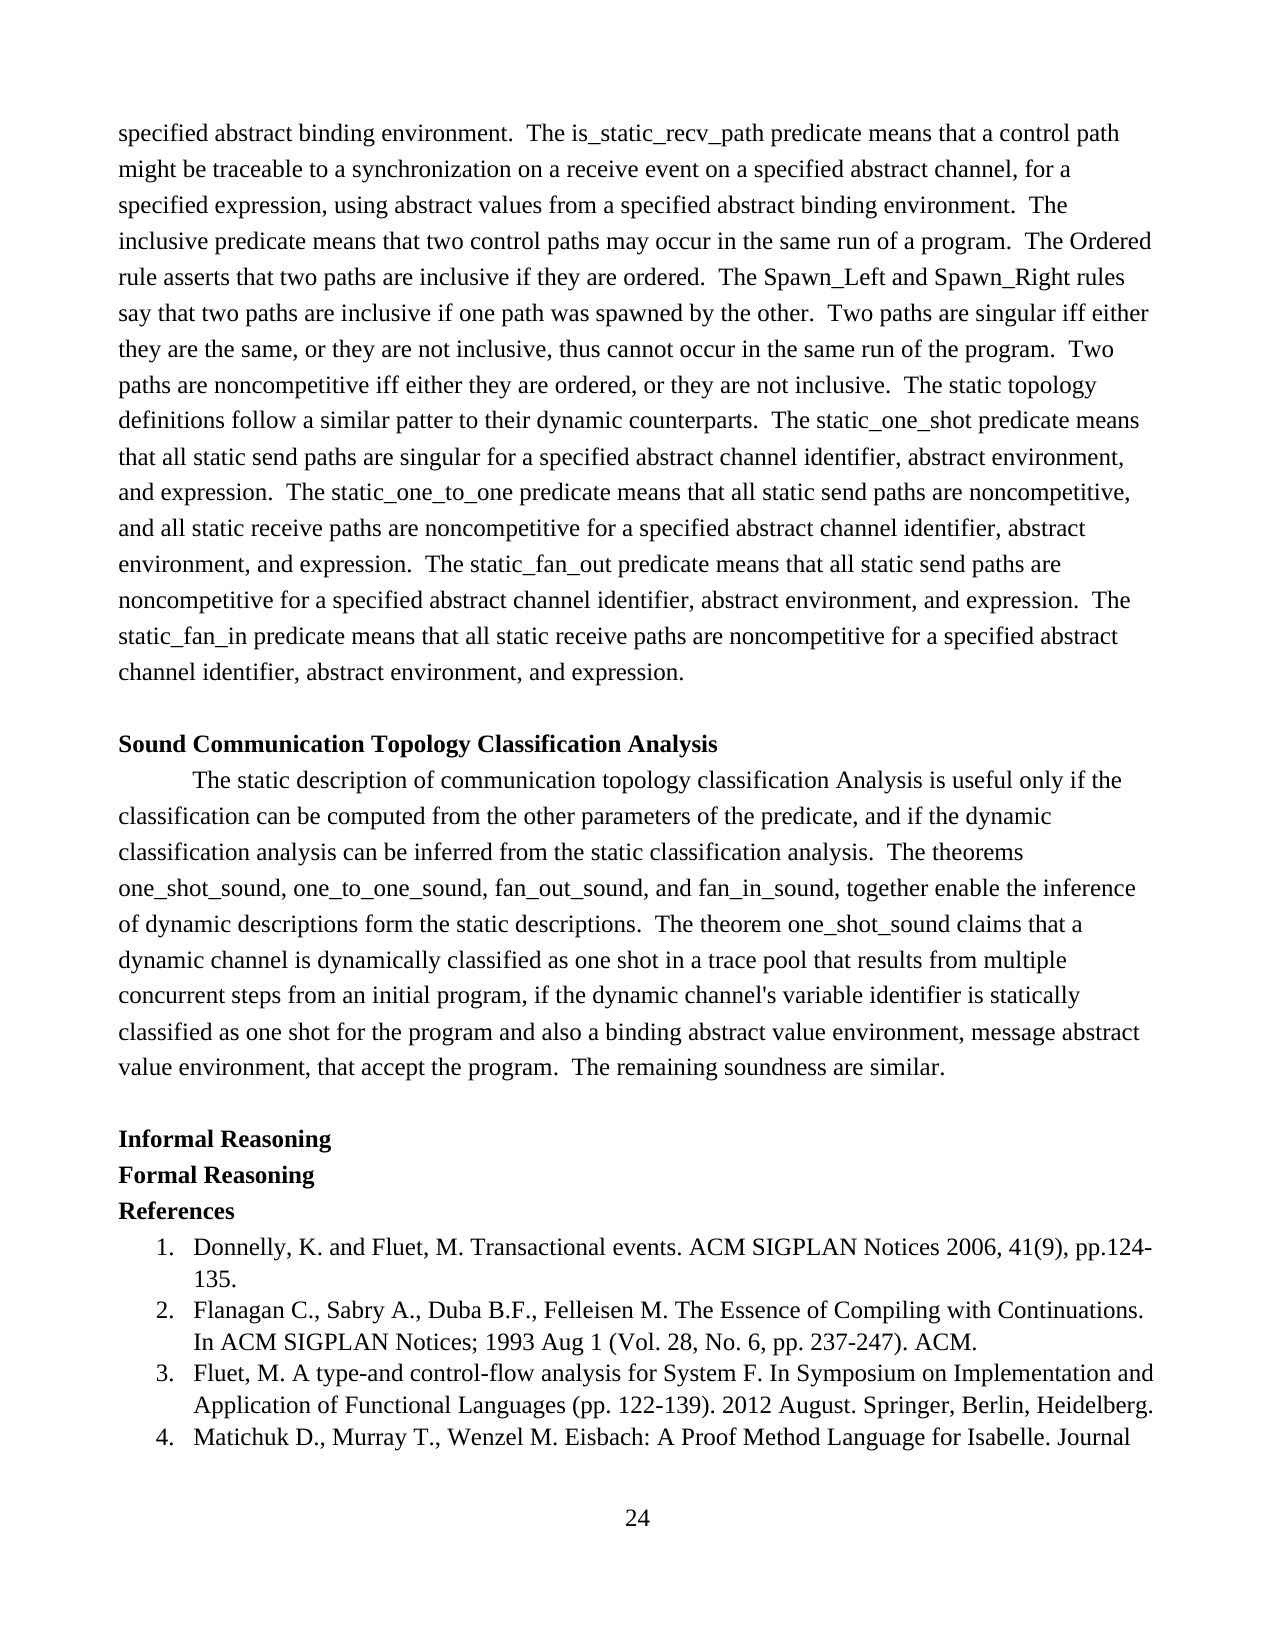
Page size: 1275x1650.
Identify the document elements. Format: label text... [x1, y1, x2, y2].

text Informal Reasoning [118, 1124, 1157, 1153]
text The static description of communication topology classification Analysis is useful only if the classification can be computed from the other parameters of the predicate, and if the dynamic classification analysis can be inferred from the static classification analysis. The theorems one_shot_sound, one_to_one_sound, fan_out_sound, and fan_in_sound, together enable the inference of dynamic descriptions form the static descriptions. The theorem one_shot_sound claims that a dynamic channel is dynamically classified as one shot in a trace pool that results from multiple concurrent steps from an initial program, if the dynamic channel's variable identifier is statically classified as one shot for the program and also a binding abstract value environment, message abstract value environment, that accept the program. The remaining soundness are similar. [118, 765, 1157, 1081]
text References [118, 1196, 1157, 1225]
text specified abstract binding environment. The is_static_recv_path predicate means that a control path might be traceable to a synchronization on a receive event on a specified abstract channel, for a specified expression, using abstract values from a specified abstract binding environment. The inclusive predicate means that two control paths may occur in the same run of a program. The Ordered rule asserts that two paths are inclusive if they are ordered. The Spawn_Left and Spawn_Right rules say that two paths are inclusive if one path was spawned by the other. Two paths are singular iff either they are the same, or they are not inclusive, thus cannot occur in the same run of the program. Two paths are noncompetitive iff either they are ordered, or they are not inclusive. The static topology definitions follow a similar patter to their dynamic counterparts. The static_one_shot predicate means that all static send paths are singular for a specified abstract channel identifier, abstract environment, and expression. The static_one_to_one predicate means that all static send paths are noncompetitive, and all static receive paths are noncompetitive for a specified abstract channel identifier, abstract environment, and expression. The static_fan_out predicate means that all static send paths are noncompetitive for a specified abstract channel identifier, abstract environment, and expression. The static_fan_in predicate means that all static receive paths are noncompetitive for a specified abstract channel identifier, abstract environment, and expression. [118, 118, 1157, 686]
text Formal Reasoning [118, 1160, 1157, 1189]
list Matichuk D., Murray T., Wenzel M. Eisbach: A Proof Method Language for Isabelle. Journal [156, 1422, 1157, 1450]
list Flanagan C., Sabry A., Duba B.F., Felleisen M. The Essence of Compiling with Continuations. In ACM SIGPLAN Notices; 1993 Aug 1 (Vol. 28, No. 6, pp. 237-247). ACM. [156, 1295, 1157, 1356]
list Fluet, M. A type-and control-flow analysis for System F. In Symposium on Implementation and Application of Functional Languages (pp. 122-139). 2012 August. Springer, Berlin, Heidelberg. [156, 1358, 1157, 1419]
list Donnelly, K. and Fluet, M. Transactional events. ACM SIGPLAN Notices 2006, 41(9), pp.124-135. [156, 1232, 1157, 1292]
text Sound Communication Topology Classification Analysis [118, 729, 1157, 758]
